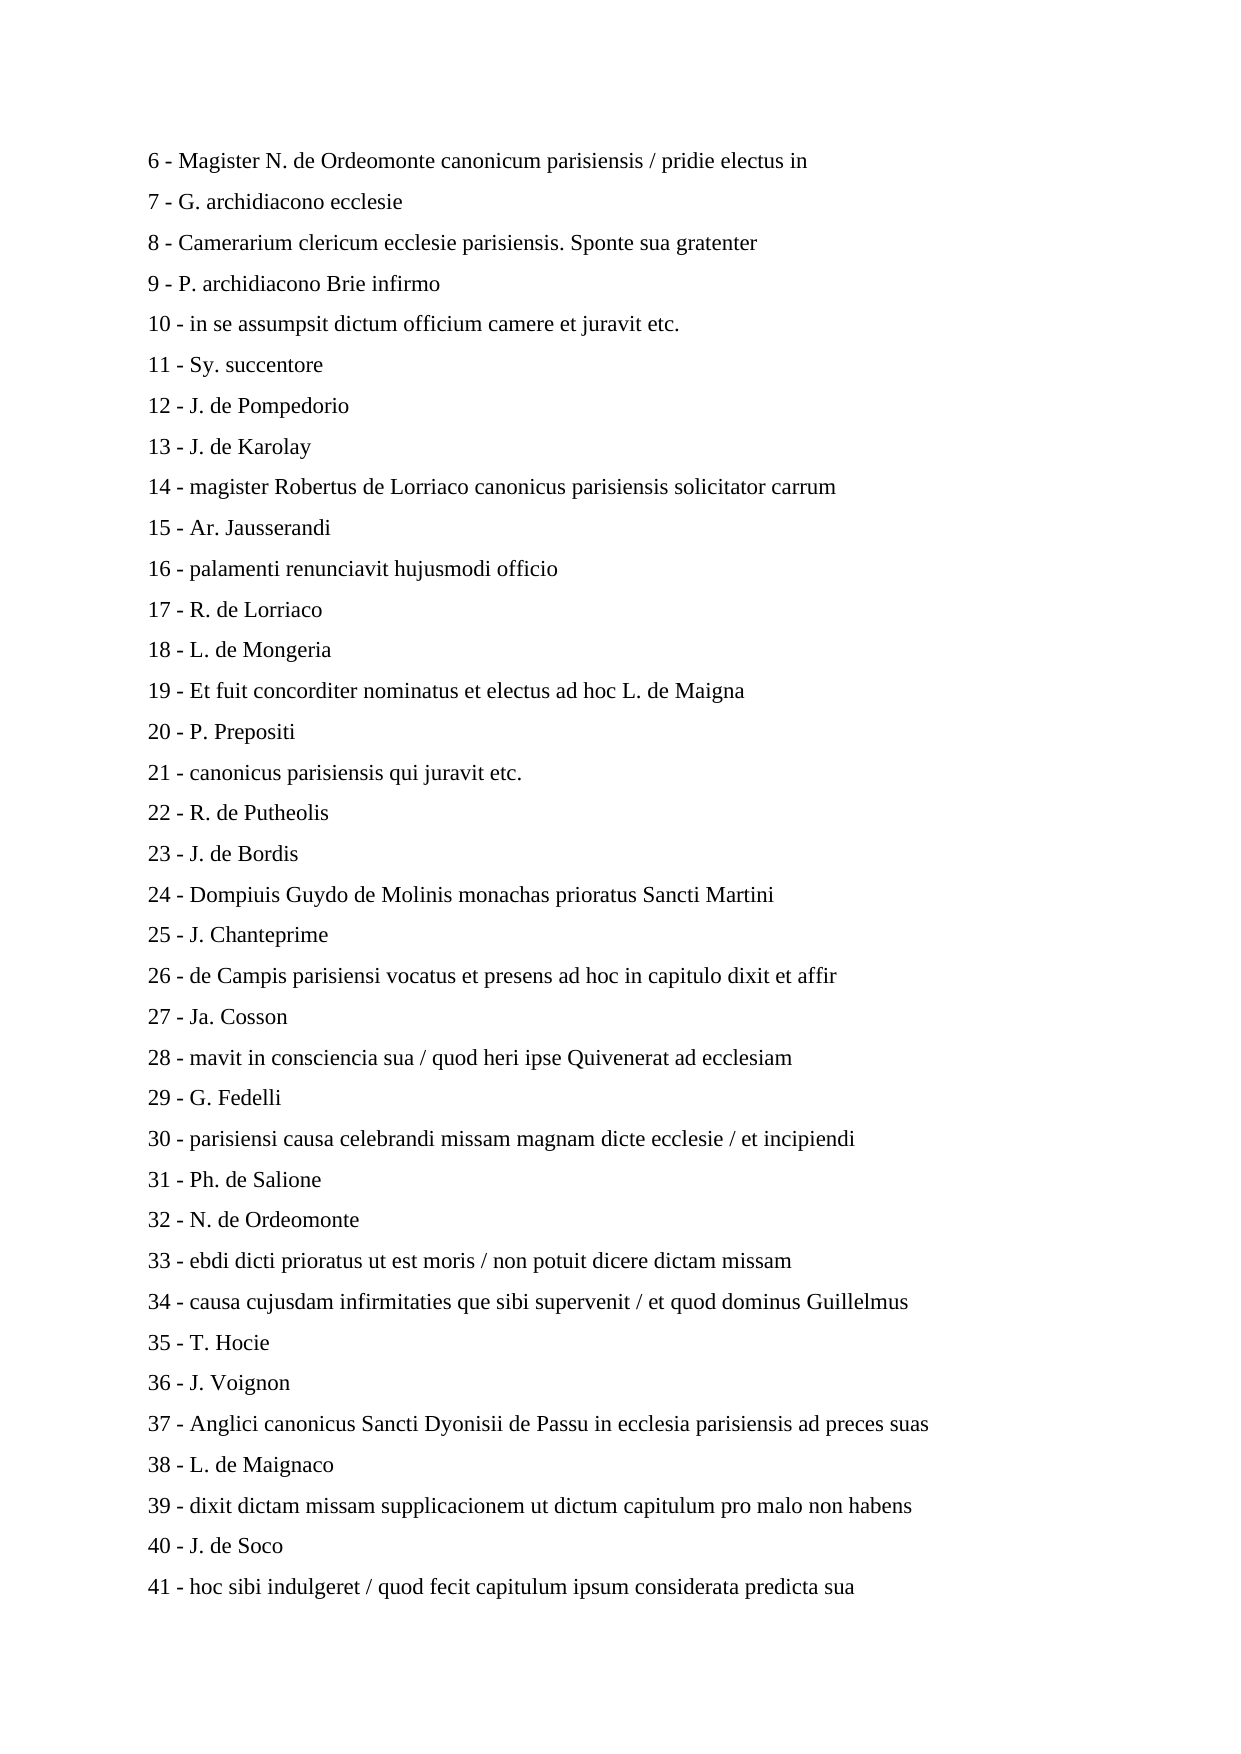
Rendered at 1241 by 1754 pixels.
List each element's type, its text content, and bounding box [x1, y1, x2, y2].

text 31 - Ph. de Salione [148, 1166, 1093, 1192]
text 9 - P. archidiacono Brie infirmo [148, 270, 1093, 296]
text 10 - in se assumpsit dictum officium camere et juravit etc. [148, 311, 1093, 337]
text 8 - Camerarium clericum ecclesie parisiensis. Sponte sua gratenter [148, 229, 1093, 255]
text 22 - R. de Putheolis [148, 799, 1093, 826]
text 28 - mavit in consciencia sua / quod heri ipse Quivenerat ad ecclesiam [148, 1044, 1093, 1070]
text 18 - L. de Mongeria [148, 636, 1093, 663]
text 15 - Ar. Jausserandi [148, 514, 1093, 541]
text 30 - parisiensi causa celebrandi missam magnam dicte ecclesie / et incipiendi [148, 1125, 1093, 1151]
text 39 - dixit dictam missam supplicacionem ut dictum capitulum pro malo non habens [148, 1492, 1093, 1518]
text 13 - J. de Karolay [148, 433, 1093, 459]
text 35 - T. Hocie [148, 1329, 1093, 1355]
text 29 - G. Fedelli [148, 1084, 1093, 1111]
text 27 - Ja. Cosson [148, 1003, 1093, 1029]
text 6 - Magister N. de Ordeomonte canonicum parisiensis / pridie electus in [148, 148, 1093, 174]
text 20 - P. Prepositi [148, 718, 1093, 744]
text 23 - J. de Bordis [148, 840, 1093, 866]
text 24 - Dompiuis Guydo de Molinis monachas prioratus Sancti Martini [148, 881, 1093, 907]
text 19 - Et fuit concorditer nominatus et electus ad hoc L. de Maigna [148, 677, 1093, 703]
text 14 - magister Robertus de Lorriaco canonicus parisiensis solicitator carrum [148, 473, 1093, 500]
text 41 - hoc sibi indulgeret / quod fecit capitulum ipsum considerata predicta sua [148, 1573, 1093, 1599]
text 32 - N. de Ordeomonte [148, 1207, 1093, 1233]
text 38 - L. de Maignaco [148, 1451, 1093, 1477]
text 7 - G. archidiacono ecclesie [148, 188, 1093, 215]
text 33 - ebdi dicti prioratus ut est moris / non potuit dicere dictam missam [148, 1247, 1093, 1274]
text 16 - palamenti renunciavit hujusmodi officio [148, 555, 1093, 581]
text 17 - R. de Lorriaco [148, 596, 1093, 622]
text 12 - J. de Pompedorio [148, 392, 1093, 418]
text 40 - J. de Soco [148, 1532, 1093, 1559]
text 26 - de Campis parisiensi vocatus et presens ad hoc in capitulo dixit et affir [148, 962, 1093, 988]
text 21 - canonicus parisiensis qui juravit etc. [148, 758, 1093, 785]
text 36 - J. Voignon [148, 1369, 1093, 1396]
text 25 - J. Chanteprime [148, 921, 1093, 948]
text 34 - causa cujusdam infirmitaties que sibi supervenit / et quod dominus Guillelmus [148, 1288, 1093, 1314]
text 37 - Anglici canonicus Sancti Dyonisii de Passu in ecclesia parisiensis ad preces suas [148, 1410, 1093, 1437]
text 11 - Sy. succentore [148, 351, 1093, 378]
